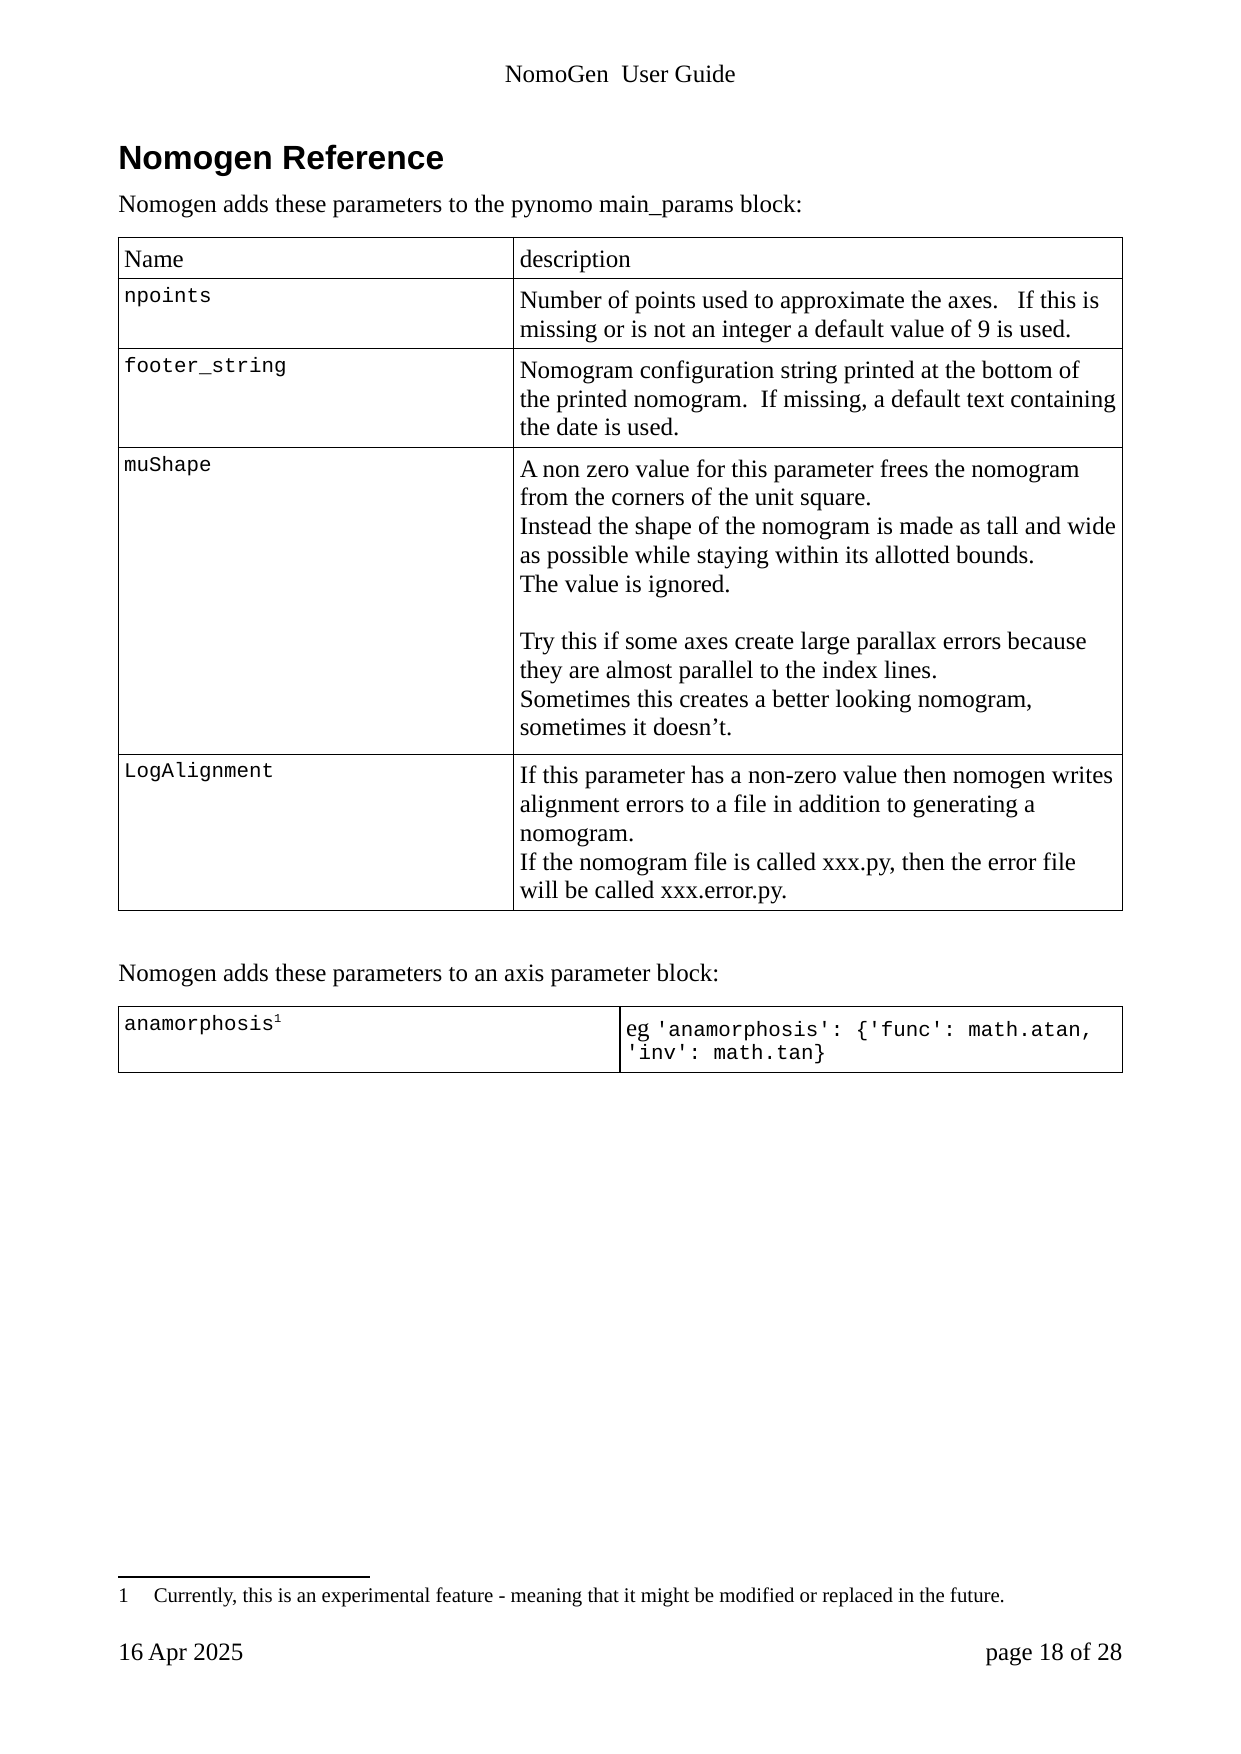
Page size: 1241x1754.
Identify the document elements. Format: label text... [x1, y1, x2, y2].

table_cell footer_string [119, 349, 513, 447]
text Nomogen adds these parameters to the pynomo main_params block: [118, 189, 1122, 218]
table_cell muShape [119, 448, 513, 753]
table_cell Nomogram configuration string printed at the bottom of the printed nomogram. If missing, a default text containing the date is used. [514, 349, 1122, 447]
table_cell npoints [119, 279, 513, 348]
table_header description [514, 238, 1122, 278]
table_header eg 'anamorphosis': {'func': math.atan, 'inv': math.tan} [621, 1007, 1122, 1072]
subtitle Nomogen Reference [118, 138, 1122, 177]
table_cell If this parameter has a non-zero value then nomogen writes alignment errors to a file in addition to generating a nomogram. If the nomogram file is called xxx.py, then the error file will be called xxx.error.py. [514, 755, 1122, 910]
table_cell A non zero value for this parameter frees the nomogram from the corners of the unit square. Instead the shape of the nomogram is made as tall and wide as possible while staying within its allotted bounds. The value is ignored. Try this if some axes create large parallax errors because they are almost parallel to the index lines. Sometimes this creates a better looking nomogram, sometimes it doesn’t. [514, 448, 1122, 753]
table_header anamorphosis [119, 1007, 619, 1072]
text Nomogen adds these parameters to an axis parameter block: [118, 958, 1122, 987]
table_header Name [119, 238, 513, 278]
table_cell Number of points used to approximate the axes. If this is missing or is not an integer a default value of 9 is used. [514, 279, 1122, 348]
table_cell LogAlignment [119, 755, 513, 910]
